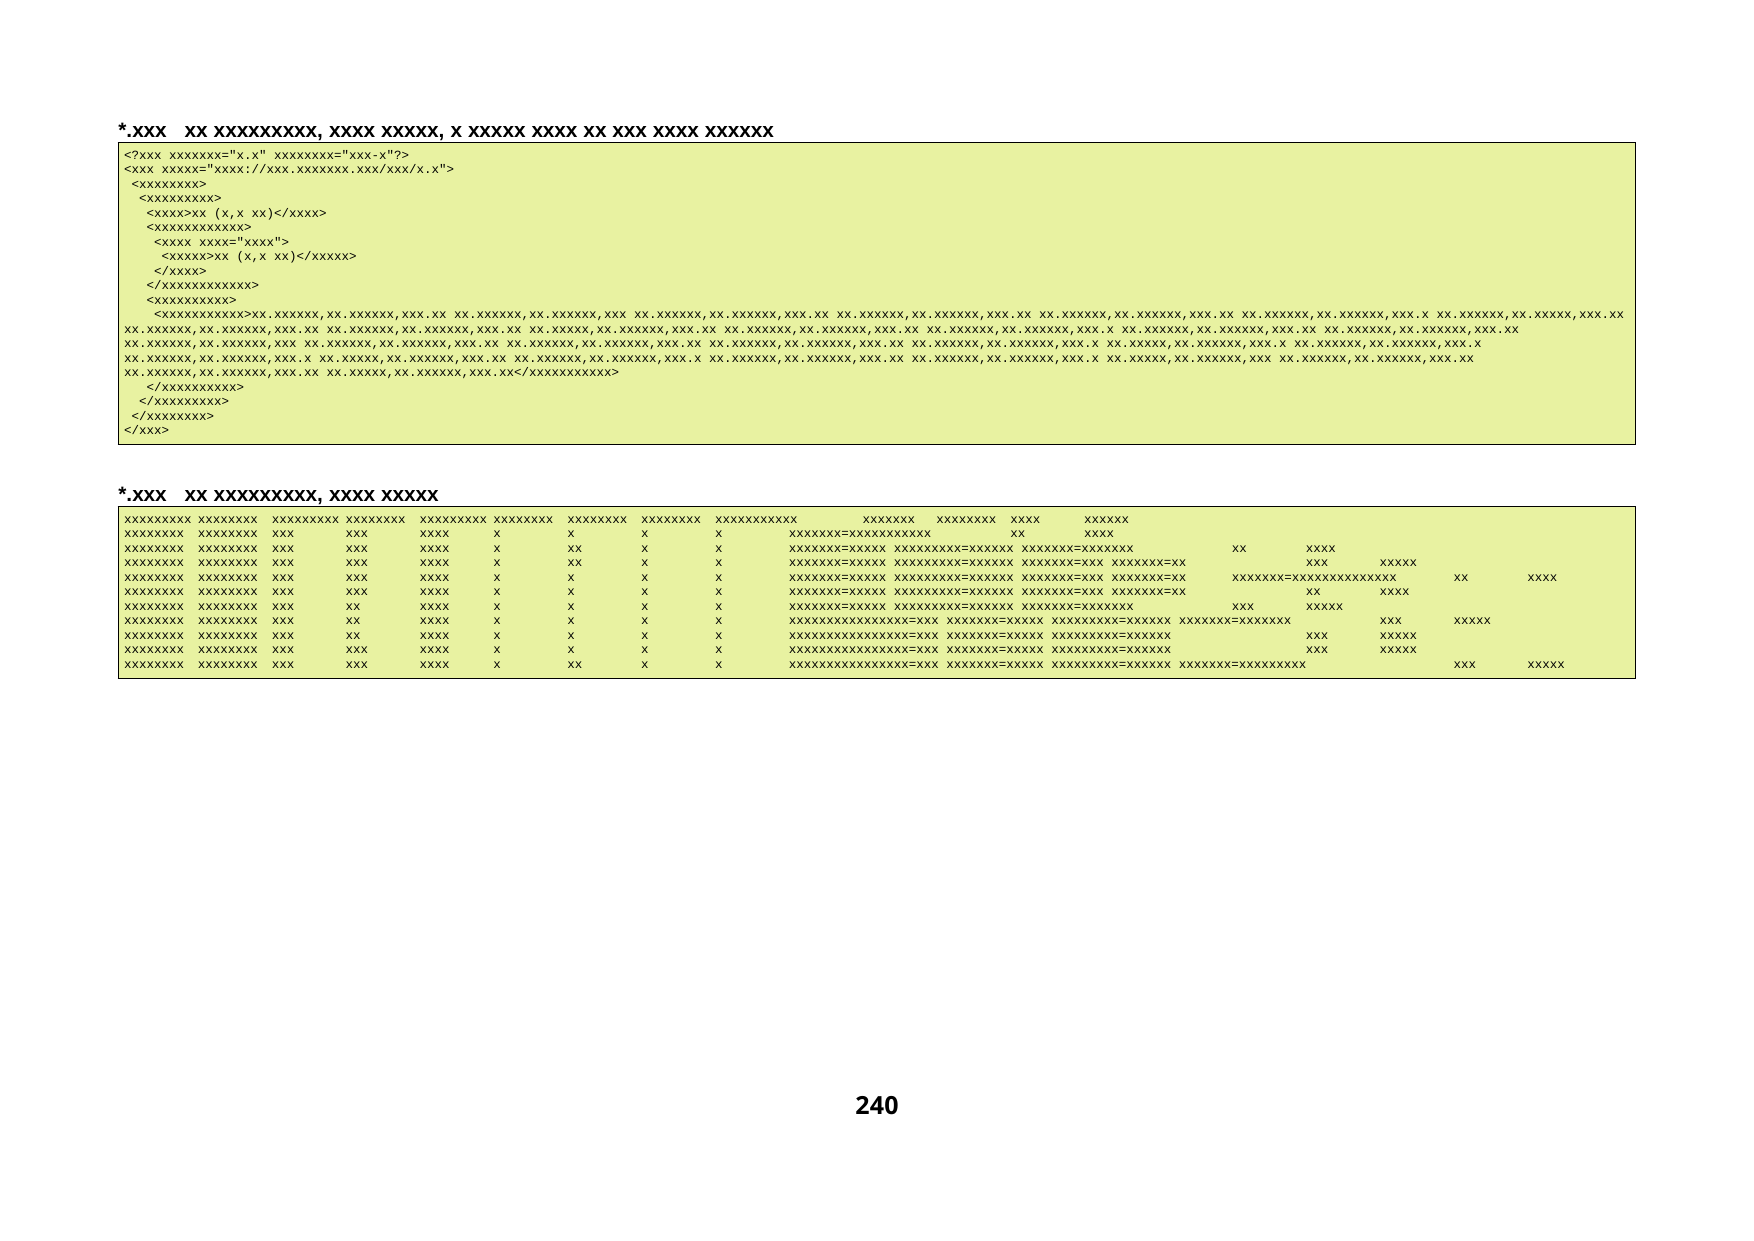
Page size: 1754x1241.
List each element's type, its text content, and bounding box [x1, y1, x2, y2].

table_header <?xxx xxxxxxx="x.x" xxxxxxxx="xxx-x"?> <xxx xxxxx="xxxx://xxx.xxxxxxx.xxx/xxx/x.x"> <xxxxxxxx> <xxxxxxxxx> <xxxx>xx (x,x xx)</xxxx> <xxxxxxxxxxxx> <xxxx xxxx="xxxx"> <xxxxx>xx (x,x xx)</xxxxx> </xxxx> </xxxxxxxxxxxx> <xxxxxxxxxx> <xxxxxxxxxxx>xx.xxxxxx,xx.xxxxxx,xxx.xx xx.xxxxxx,xx.xxxxxx,xxx xx.xxxxxx,xx.xxxxxx,xxx.xx xx.xxxxxx,xx.xxxxxx,xxx.xx xx.xxxxxx,xx.xxxxxx,xxx.xx xx.xxxxxx,xx.xxxxxx,xxx.x xx.xxxxxx,xx.xxxxx,xxx.xx xx.xxxxxx,xx.xxxxxx,xxx.xx xx.xxxxxx,xx.xxxxxx,xxx.xx xx.xxxxx,xx.xxxxxx,xxx.xx xx.xxxxxx,xx.xxxxxx,xxx.xx xx.xxxxxx,xx.xxxxxx,xxx.x xx.xxxxxx,xx.xxxxxx,xxx.xx xx.xxxxxx,xx.xxxxxx,xxx.xx xx.xxxxxx,xx.xxxxxx,xxx xx.xxxxxx,xx.xxxxxx,xxx.xx xx.xxxxxx,xx.xxxxxx,xxx.xx xx.xxxxxx,xx.xxxxxx,xxx.xx xx.xxxxxx,xx.xxxxxx,xxx.x xx.xxxxx,xx.xxxxxx,xxx.x xx.xxxxxx,xx.xxxxxx,xxx.x xx.xxxxxx,xx.xxxxxx,xxx.x xx.xxxxx,xx.xxxxxx,xxx.xx xx.xxxxxx,xx.xxxxxx,xxx.x xx.xxxxxx,xx.xxxxxx,xxx.xx xx.xxxxxx,xx.xxxxxx,xxx.x xx.xxxxx,xx.xxxxxx,xxx xx.xxxxxx,xx.xxxxxx,xxx.xx xx.xxxxxx,xx.xxxxxx,xxx.xx xx.xxxxx,xx.xxxxxx,xxx.xx</xxxxxxxxxxx> </xxxxxxxxxx> </xxxxxxxxx> </xxxxxxxx> </xxx> [119, 143, 1635, 444]
text *.xxx xx xxxxxxxxx, xxxx xxxxx, x xxxxx xxxx xx xxx xxxx xxxxxx [118, 118, 1636, 142]
text *.xxx xx xxxxxxxxx, xxxx xxxxx [118, 482, 1636, 506]
table_header xxxxxxxxx xxxxxxxx xxxxxxxxx xxxxxxxx xxxxxxxxx xxxxxxxx xxxxxxxx xxxxxxxx xxxxxxxxxxx xxxxxxx xxxxxxxx xxxx xxxxxx xxxxxxxx xxxxxxxx xxx xxx xxxx x x x x xxxxxxx=xxxxxxxxxxx xx xxxx xxxxxxxx xxxxxxxx xxx xxx xxxx x xx x x xxxxxxx=xxxxx xxxxxxxxx=xxxxxx xxxxxxx=xxxxxxx xx xxxx xxxxxxxx xxxxxxxx xxx xxx xxxx x xx x x xxxxxxx=xxxxx xxxxxxxxx=xxxxxx xxxxxxx=xxx xxxxxxx=xx xxx xxxxx xxxxxxxx xxxxxxxx xxx xxx xxxx x x x x xxxxxxx=xxxxx xxxxxxxxx=xxxxxx xxxxxxx=xxx xxxxxxx=xx xxxxxxx=xxxxxxxxxxxxxx xx xxxx xxxxxxxx xxxxxxxx xxx xxx xxxx x x x x xxxxxxx=xxxxx xxxxxxxxx=xxxxxx xxxxxxx=xxx xxxxxxx=xx xx xxxx xxxxxxxx xxxxxxxx xxx xx xxxx x x x x xxxxxxx=xxxxx xxxxxxxxx=xxxxxx xxxxxxx=xxxxxxx xxx xxxxx xxxxxxxx xxxxxxxx xxx xx xxxx x x x x xxxxxxxxxxxxxxxx=xxx xxxxxxx=xxxxx xxxxxxxxx=xxxxxx xxxxxxx=xxxxxxx xxx xxxxx xxxxxxxx xxxxxxxx xxx xx xxxx x x x x xxxxxxxxxxxxxxxx=xxx xxxxxxx=xxxxx xxxxxxxxx=xxxxxx xxx xxxxx xxxxxxxx xxxxxxxx xxx xxx xxxx x x x x xxxxxxxxxxxxxxxx=xxx xxxxxxx=xxxxx xxxxxxxxx=xxxxxx xxx xxxxx xxxxxxxx xxxxxxxx xxx xxx xxxx x xx x x xxxxxxxxxxxxxxxx=xxx xxxxxxx=xxxxx xxxxxxxxx=xxxxxx xxxxxxx=xxxxxxxxx xxx xxxxx [119, 507, 1635, 678]
